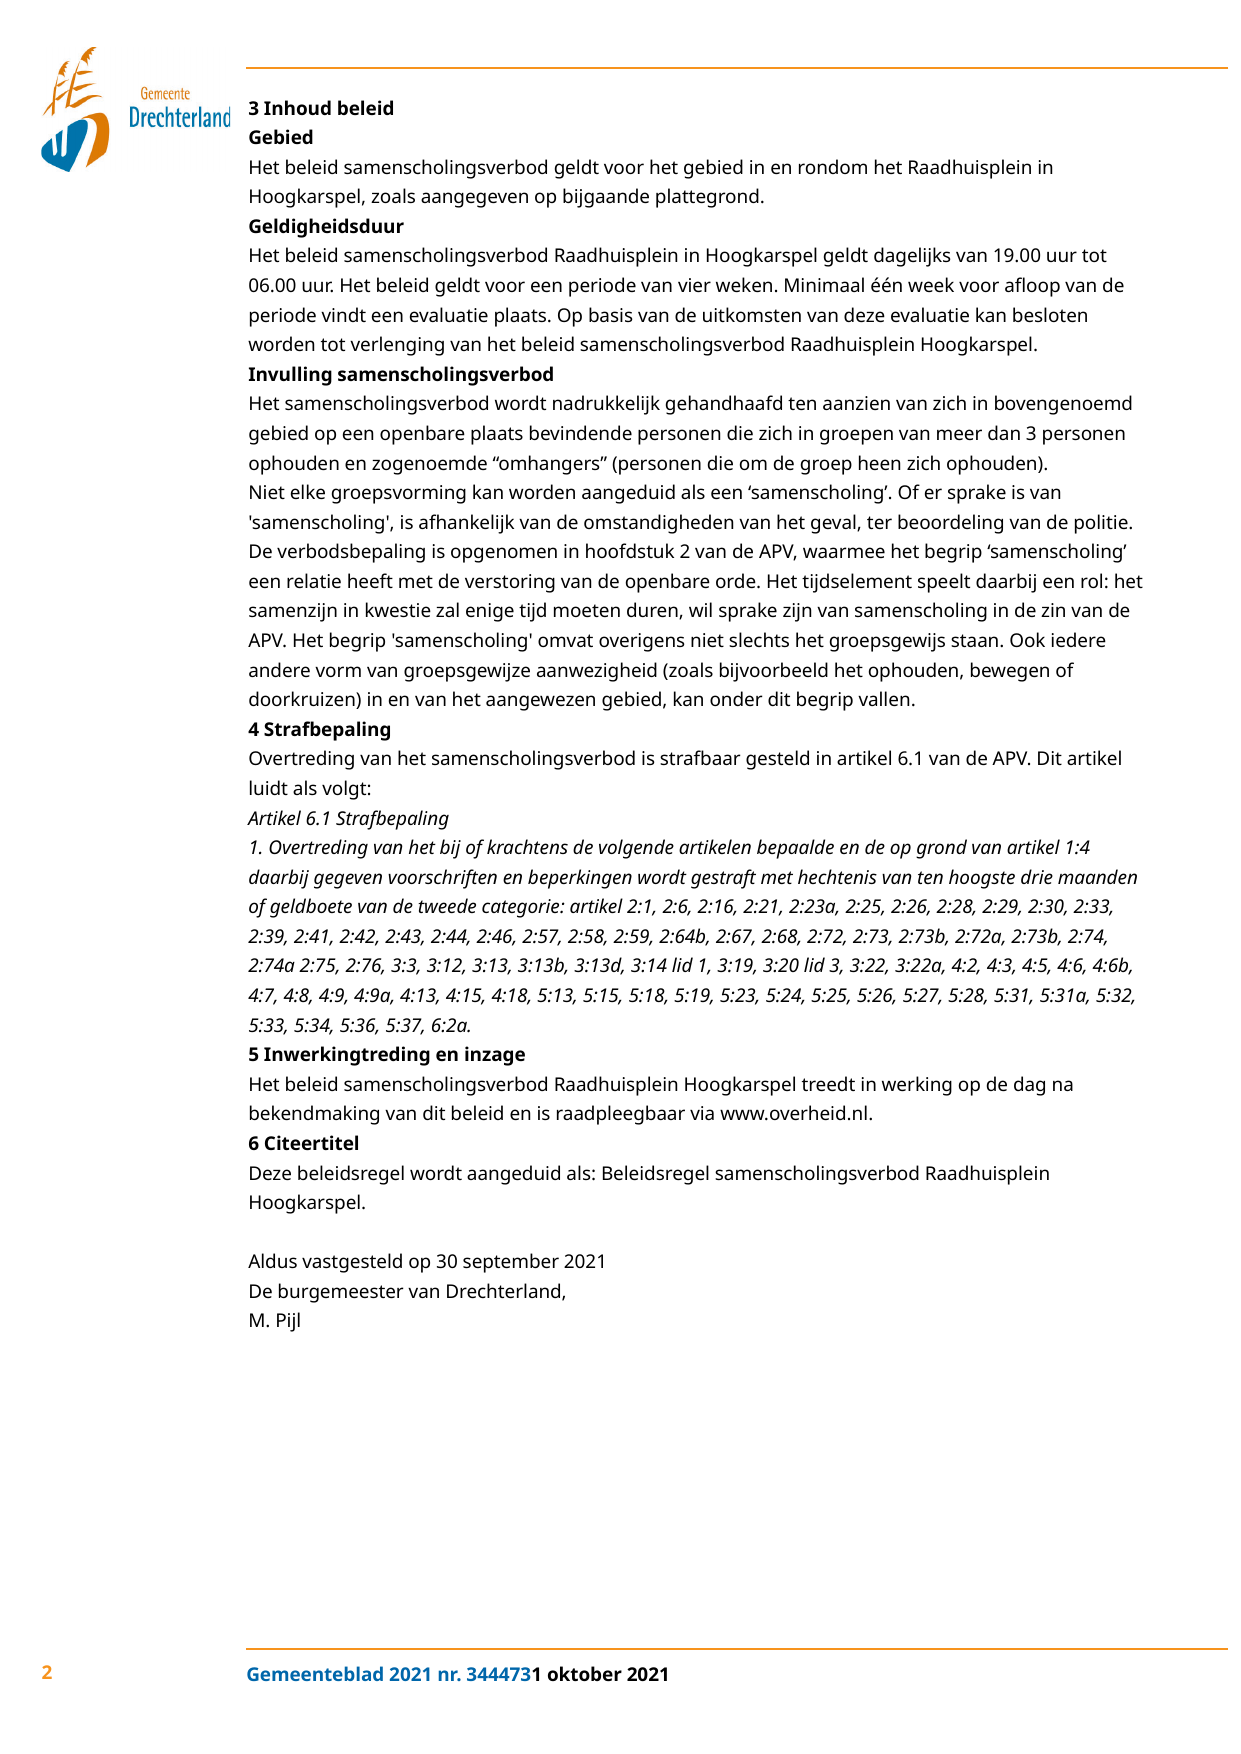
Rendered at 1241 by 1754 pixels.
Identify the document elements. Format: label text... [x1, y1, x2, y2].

text 1. Overtreding van het bij of krachtens de volgende artikelen bepaalde en de op grond van artikel 1:4 daarbij gegeven voorschriften en beperkingen wordt gestraft met hechtenis van ten hoogste drie maanden of geldboete van de tweede categorie: artikel 2:1, 2:6, 2:16, 2:21, 2:23a, 2:25, 2:26, 2:28, 2:29, 2:30, 2:33, 2:39, 2:41, 2:42, 2:43, 2:44, 2:46, 2:57, 2:58, 2:59, 2:64b, 2:67, 2:68, 2:72, 2:73, 2:73b, 2:72a, 2:73b, 2:74, 2:74a 2:75, 2:76, 3:3, 3:12, 3:13, 3:13b, 3:13d, 3:14 lid 1, 3:19, 3:20 lid 3, 3:22, 3:22a, 4:2, 4:3, 4:5, 4:6, 4:6b, 4:7, 4:8, 4:9, 4:9a, 4:13, 4:15, 4:18, 5:13, 5:15, 5:18, 5:19, 5:23, 5:24, 5:25, 5:26, 5:27, 5:28, 5:31, 5:31a, 5:32, 5:33, 5:34, 5:36, 5:37, 6:2a. [248, 834, 1152, 1038]
text Aldus vastgesteld op 30 september 2021 [248, 1248, 1152, 1274]
text Deze beleidsregel wordt aangeduid als: Beleidsregel samenscholingsverbod Raadhuisplein Hoogkarspel. [248, 1160, 1152, 1215]
text Het beleid samenscholingsverbod Raadhuisplein Hoogkarspel treedt in werking op de dag na bekendmaking van dit beleid en is raadpleegbaar via www.overheid.nl. [248, 1071, 1152, 1126]
text Invulling samenscholingsverbod [248, 361, 1152, 387]
picture [226, 115, 231, 124]
text De burgemeester van Drechterland, [248, 1278, 1152, 1304]
text Artikel 6.1 Strafbepaling [248, 805, 1152, 831]
text Niet elke groepsvorming kan worden aangeduid als een ‘samenscholing’. Of er sprake is van 'samenscholing', is afhankelijk van de omstandigheden van het geval, ter beoordeling van de politie. De verbodsbepaling is opgenomen in hoofdstuk 2 van de APV, waarmee het begrip ‘samenscholing’ een relatie heeft met de verstoring van de openbare orde. Het tijdselement speelt daarbij een rol: het samenzijn in kwestie zal enige tijd moeten duren, wil sprake zijn van samenscholing in de zin van de APV. Het begrip 'samenscholing' omvat overigens niet slechts het groepsgewijs staan. Ook iedere andere vorm van groepsgewijze aanwezigheid (zoals bijvoorbeeld het ophouden, bewegen of doorkruizen) in en van het aangewezen gebied, kan onder dit begrip vallen. [248, 479, 1152, 712]
text 5 Inwerkingtreding en inzage [248, 1041, 1152, 1067]
text 6 Citeertitel [248, 1130, 1152, 1156]
picture [41, 47, 231, 172]
text Gebied [248, 124, 1152, 150]
text M. Pijl [248, 1308, 1152, 1333]
text Het beleid samenscholingsverbod Raadhuisplein in Hoogkarspel geldt dagelijks van 19.00 uur tot 06.00 uur. Het beleid geldt voor een periode van vier weken. Minimaal één week voor afloop van de periode vindt een evaluatie plaats. Op basis van de uitkomsten van deze evaluatie kan besloten worden tot verlenging van het beleid samenscholingsverbod Raadhuisplein Hoogkarspel. [248, 243, 1152, 357]
text 3 Inhoud beleid [248, 95, 1152, 121]
picture [41, 158, 64, 172]
text Geldigheidsduur [248, 213, 1152, 239]
text Het samenscholingsverbod wordt nadrukkelijk gehandhaafd ten aanzien van zich in bovengenoemd gebied op een openbare plaats bevindende personen die zich in groepen van meer dan 3 personen ophouden en zogenoemde “omhangers” (personen die om de groep heen zich ophouden). [248, 391, 1152, 476]
text Het beleid samenscholingsverbod geldt voor het gebied in en rondom het Raadhuisplein in Hoogkarspel, zoals aangegeven op bijgaande plattegrond. [248, 154, 1152, 209]
text Overtreding van het samenscholingsverbod is strafbaar gesteld in artikel 6.1 van de APV. Dit artikel luidt als volgt: [248, 746, 1152, 801]
text 4 Strafbepaling [248, 716, 1152, 742]
